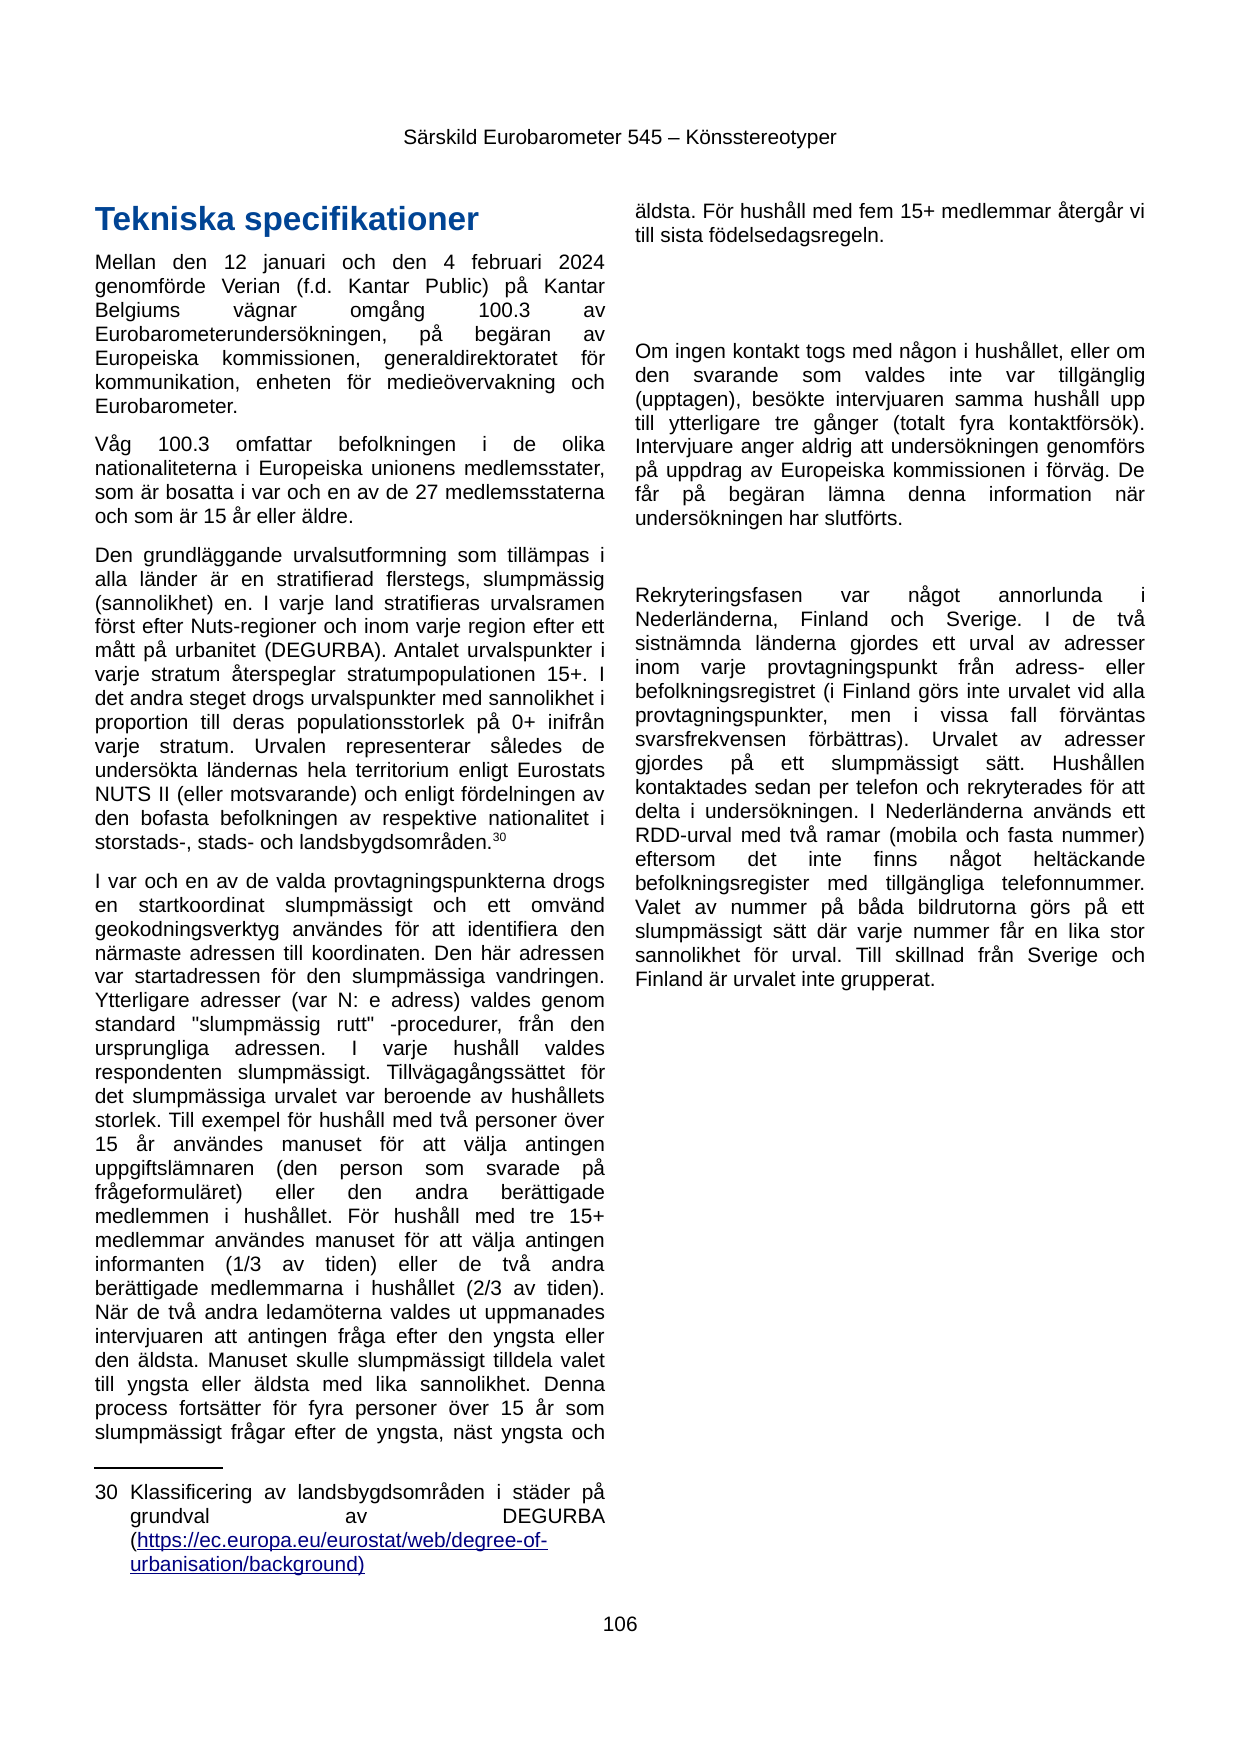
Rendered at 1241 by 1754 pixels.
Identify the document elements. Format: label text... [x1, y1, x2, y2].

text Rekryteringsfasen var något annorlunda i Nederländerna, Finland och Sverige. I de två sistnämnda länderna gjordes ett urval av adresser inom varje provtagningspunkt från adress- eller befolkningsregistret (i Finland görs inte urvalet vid alla provtagningspunkter, men i vissa fall förväntas svarsfrekvensen förbättras). Urvalet av adresser gjordes på ett slumpmässigt sätt. Hushållen kontaktades sedan per telefon och rekryterades för att delta i undersökningen. I Nederländerna används ett RDD-urval med två ramar (mobila och fasta nummer) eftersom det inte finns något heltäckande befolkningsregister med tillgängliga telefonnummer. Valet av nummer på båda bildrutorna görs på ett slumpmässigt sätt där varje nummer får en lika stor sannolikhet för urval. Till skillnad från Sverige och Finland är urvalet inte grupperat. [635, 583, 1146, 991]
text Våg 100.3 omfattar befolkningen i de olika nationaliteterna i Europeiska unionens medlemsstater, som är bosatta i var och en av de 27 medlemsstaterna och som är 15 år eller äldre. [94, 432, 605, 528]
text Klassificering av landsbygdsområden i städer på grundval av DEGURBA (https://ec.europa.eu/eurostat/web/degree-of-urbanisation/background) [94, 1480, 605, 1576]
text Mellan den 12 januari och den 4 februari 2024 genomförde Verian (f.d. Kantar Public) på Kantar Belgiums vägnar omgång 100.3 av Eurobarometerundersökningen, på begäran av Europeiska kommissionen, generaldirektoratet för kommunikation, enheten för medieövervakning och Eurobarometer. [94, 250, 605, 417]
text I var och en av de valda provtagningspunkterna drogs en startkoordinat slumpmässigt och ett omvänd geokodningsverktyg användes för att identifiera den närmaste adressen till koordinaten. Den här adressen var startadressen för den slumpmässiga vandringen. Ytterligare adresser (var N: e adress) valdes genom standard "slumpmässig rutt" -procedurer, från den ursprungliga adressen. I varje hushåll valdes respondenten slumpmässigt. Tillvägagångssättet för det slumpmässiga urvalet var beroende av hushållets storlek. Till exempel för hushåll med två personer över 15 år användes manuset för att välja antingen uppgiftslämnaren (den person som svarade på frågeformuläret) eller den andra berättigade medlemmen i hushållet. För hushåll med tre 15+ medlemmar användes manuset för att välja antingen informanten (1/3 av tiden) eller de två andra berättigade medlemmarna i hushållet (2/3 av tiden). När de två andra ledamöterna valdes ut uppmanades intervjuaren att antingen fråga efter den yngsta eller den äldsta. Manuset skulle slumpmässigt tilldela valet till yngsta eller äldsta med lika sannolikhet. Denna process fortsätter för fyra personer över 15 år som slumpmässigt frågar efter de yngsta, näst yngsta och [94, 868, 605, 1443]
text Den grundläggande urvalsutformning som tillämpas i alla länder är en stratifierad flerstegs, slumpmässig (sannolikhet) en. I varje land stratifieras urvalsramen först efter Nuts-regioner och inom varje region efter ett mått på urbanitet (DEGURBA). Antalet urvalspunkter i varje stratum återspeglar stratumpopulationen 15+. I det andra steget drogs urvalspunkter med sannolikhet i proportion till deras populationsstorlek på 0+ inifrån varje stratum. Urvalen representerar således de undersökta ländernas hela territorium enligt Eurostats NUTS II (eller motsvarande) och enligt fördelningen av den bofasta befolkningen av respektive nationalitet i storstads-, stads- och landsbygdsområden. [94, 542, 605, 854]
text äldsta. För hushåll med fem 15+ medlemmar återgår vi till sista födelsedagsregeln. [635, 199, 1146, 247]
subtitle Tekniska specifikationer [94, 199, 605, 237]
text Om ingen kontakt togs med någon i hushållet, eller om den svarande som valdes inte var tillgänglig (upptagen), besökte intervjuaren samma hushåll upp till ytterligare tre gånger (totalt fyra kontaktförsök). Intervjuare anger aldrig att undersökningen genomförs på uppdrag av Europeiska kommissionen i förväg. De får på begäran lämna denna information när undersökningen har slutförts. [635, 338, 1146, 530]
